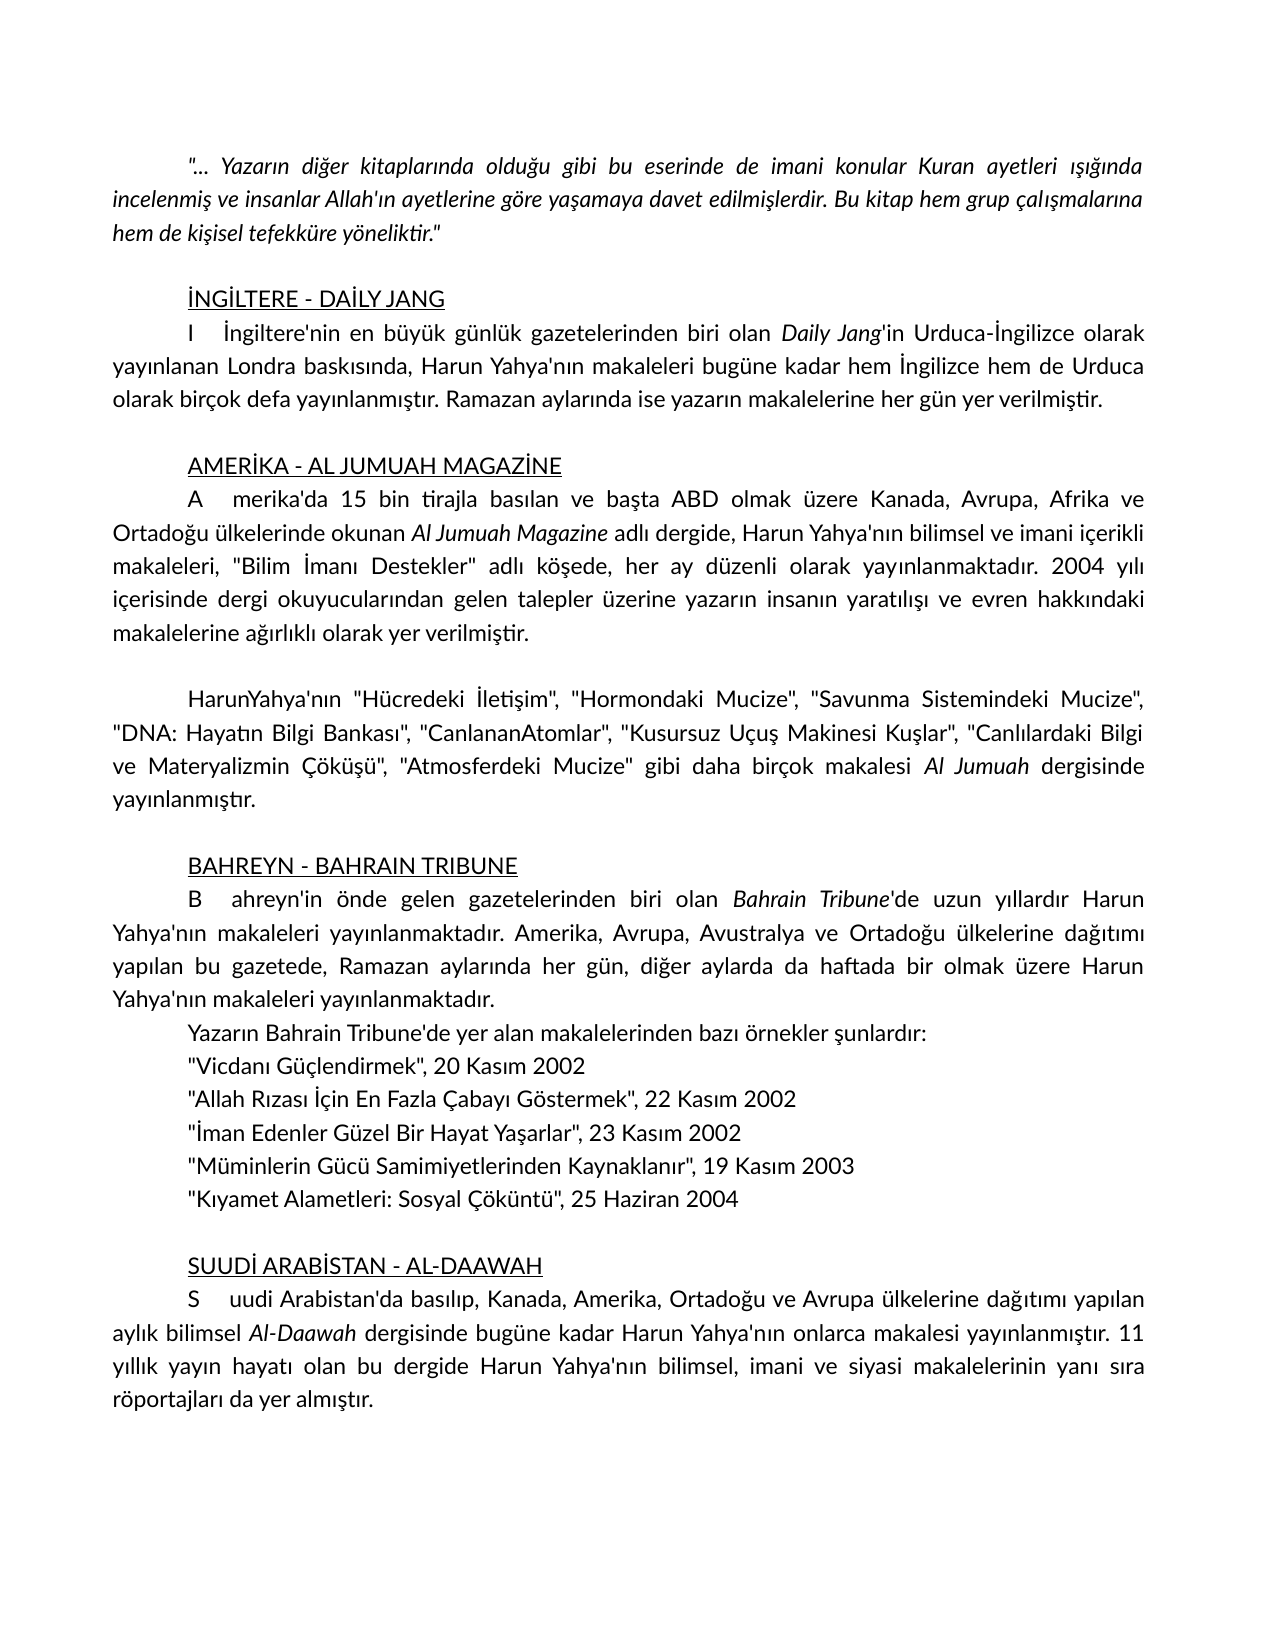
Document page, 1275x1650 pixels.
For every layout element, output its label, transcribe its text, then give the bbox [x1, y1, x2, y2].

text "Allah Rızası İçin En Fazla Çabayı Göstermek", 22 Kasım 2002 [112, 1081, 1145, 1114]
text BAHREYN - BahraIn TrIbune [112, 848, 1145, 881]
text Iİngiltere'nin en büyük günlük gazetelerinden biri olan Daily Jang'in Urduca-İngilizce olarak yayınlanan Londra baskısında, Harun Yahya'nın makaleleri bugüne kadar hem İngilizce hem de Urduca olarak birçok defa yayınlanmıştır. Ramazan aylarında ise yazarın makalelerine her gün yer verilmiştir. [112, 314, 1145, 414]
text SUUDİ ARABİSTAN - Al-Daawah [112, 1248, 1145, 1281]
text Bahreyn'in önde gelen gazetelerinden biri olan Bahrain Tribune'de uzun yıllardır Harun Yahya'nın makaleleri yayınlanmaktadır. Amerika, Avrupa, Avustralya ve Ortadoğu ülkelerine dağıtımı yapılan bu gazetede, Ramazan aylarında her gün, diğer aylarda da haftada bir olmak üzere Harun Yahya'nın makaleleri yayınlanmaktadır. [112, 881, 1145, 1014]
text Suudi Arabistan'da basılıp, Kanada, Amerika, Ortadoğu ve Avrupa ülkelerine dağıtımı yapılan aylık bilimsel Al-Daawah dergisinde bugüne kadar Harun Yahya'nın onlarca makalesi yayınlanmıştır. 11 yıllık yayın hayatı olan bu dergide Harun Yahya'nın bilimsel, imani ve siyasi makalelerinin yanı sıra röportajları da yer almıştır. [112, 1281, 1145, 1414]
text "İman Edenler Güzel Bir Hayat Yaşarlar", 23 Kasım 2002 [112, 1114, 1145, 1148]
text İNGİLTERE - Daily Jang [112, 281, 1145, 314]
text Amerika'da 15 bin tirajla basılan ve başta ABD olmak üzere Kanada, Avrupa, Afrika ve Ortadoğu ülkelerinde okunan Al Jumuah Magazine adlı dergide, Harun Yahya'nın bilimsel ve imani içerikli makaleleri, "Bilim İmanı Destekler" adlı köşede, her ay düzenli olarak yayınlanmaktadır. 2004 yılı içerisinde dergi okuyucularından gelen talepler üzerine yazarın insanın yaratılışı ve evren hakkındaki makalelerine ağırlıklı olarak yer verilmiştir. [112, 481, 1145, 648]
text "Müminlerin Gücü Samimiyetlerinden Kaynaklanır", 19 Kasım 2003 [112, 1148, 1145, 1181]
text HarunYahya'nın "Hücredeki İletişim", "Hormondaki Mucize", "Savunma Sistemindeki Mucize", "DNA: Hayatın Bilgi Bankası", "CanlananAtomlar", "Kusursuz Uçuş Makinesi Kuşlar", "Canlılardaki Bilgi ve Materyalizmin Çöküşü", "Atmosferdeki Mucize" gibi daha birçok makalesi Al Jumuah dergisinde yayınlanmıştır. [112, 681, 1145, 814]
text AMERİKA - Al Jumuah Magazine [112, 448, 1145, 481]
text "... Yazarın diğer kitaplarında olduğu gibi bu eserinde de imani konular Kuran ayetleri ışığında incelenmiş ve insanlar Allah'ın ayetlerine göre yaşamaya davet edilmişlerdir. Bu kitap hem grup çalışmalarına hem de kişisel tefekküre yöneliktir." [112, 148, 1145, 248]
text "Vicdanı Güçlendirmek", 20 Kasım 2002 [112, 1048, 1145, 1081]
text "Kıyamet Alametleri: Sosyal Çöküntü", 25 Haziran 2004 [112, 1181, 1145, 1214]
text Yazarın Bahrain Tribune'de yer alan makalelerinden bazı örnekler şunlardır: [112, 1014, 1145, 1048]
